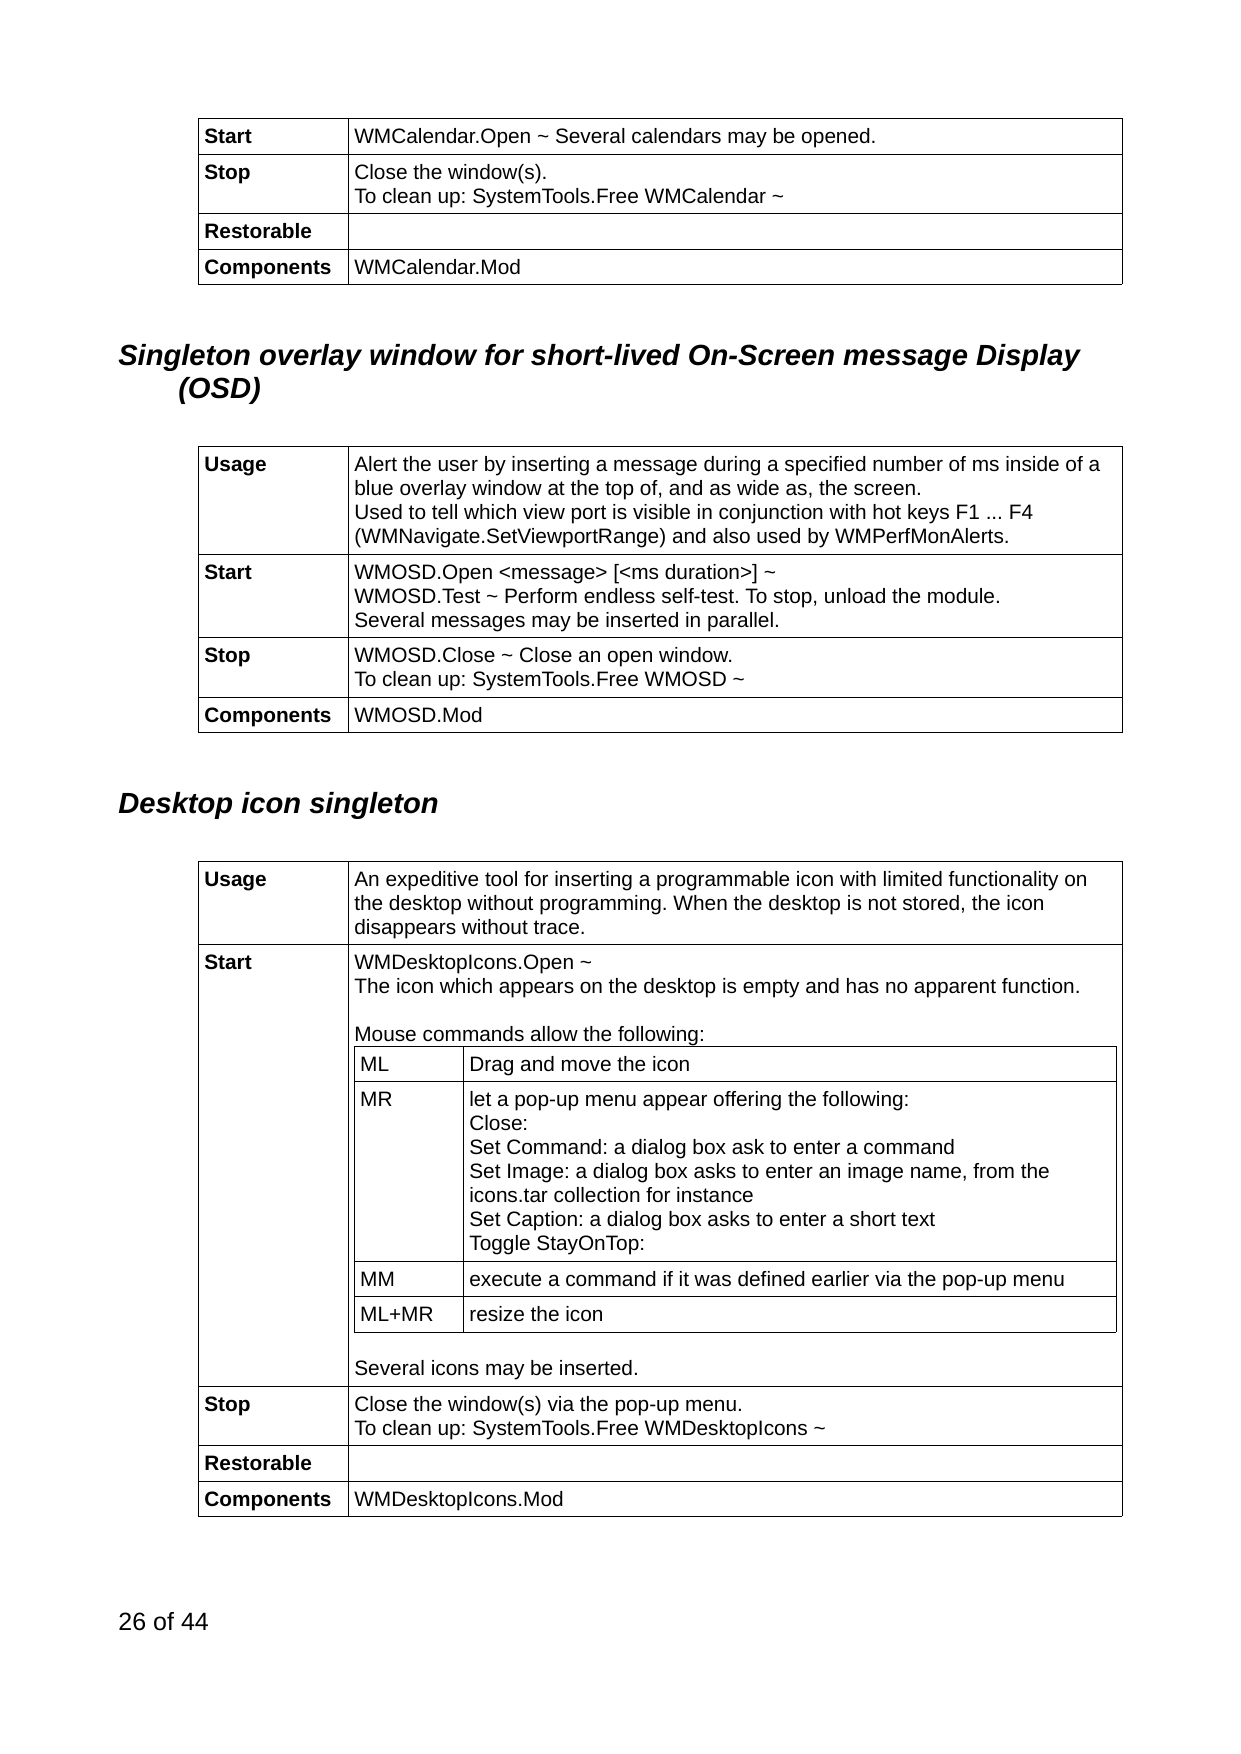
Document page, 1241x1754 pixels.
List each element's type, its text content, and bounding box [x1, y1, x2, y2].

table_cell execute a command if it was defined earlier via the pop-up menu [464, 1262, 1116, 1296]
subtitle Singleton overlay window for short-lived On-Screen message Display (OSD) [118, 338, 1122, 405]
table_cell [349, 1446, 1122, 1481]
table_cell ML+MR [355, 1297, 463, 1332]
table_cell WMCalendar.Mod [349, 250, 1122, 284]
table_cell [349, 214, 1122, 249]
table_cell let a pop-up menu appear offering the following: Close: Set Command: a dialog box ask to enter a command Set Image: a dialog box asks to enter an image name, from the icons.tar collection for instance Set Caption: a dialog box asks to enter a short text Toggle StayOnTop: [464, 1082, 1116, 1261]
table_header Drag and move the icon [464, 1047, 1116, 1081]
table_cell Components [199, 698, 348, 732]
table_cell Restorable [199, 214, 348, 249]
table_cell WMOSD.Open <message> [<ms duration>] ~ WMOSD.Test ~ Perform endless self-test. To stop, unload the module. Several messages may be inserted in parallel. [349, 555, 1122, 637]
table_cell Start [199, 945, 348, 1386]
table_cell Stop [199, 638, 348, 697]
table_cell WMDesktopIcons.Open ~ The icon which appears on the desktop is empty and has no apparent function. Mouse commands allow the following: Several icons may be inserted. [349, 945, 1122, 1386]
subtitle Desktop icon singleton [118, 786, 1122, 819]
table_header An expeditive tool for inserting a programmable icon with limited functionality on the desktop without programming. When the desktop is not stored, the icon disappears without trace. [349, 862, 1122, 944]
table_cell Close the window(s) via the pop-up menu. To clean up: SystemTools.Free WMDesktopIcons ~ [349, 1387, 1122, 1445]
table_cell WMOSD.Close ~ Close an open window. To clean up: SystemTools.Free WMOSD ~ [349, 638, 1122, 697]
table_header Alert the user by inserting a message during a specified number of ms inside of a blue overlay window at the top of, and as wide as, the screen. Used to tell which view port is visible in conjunction with hot keys F1 ... F4 (WMNavigate.SetViewportRange) and also used by WMPerfMonAlerts. [349, 447, 1122, 554]
table_cell Start [199, 555, 348, 637]
table_cell WMOSD.Mod [349, 698, 1122, 732]
table_cell Restorable [199, 1446, 348, 1481]
table_cell Stop [199, 1387, 348, 1445]
table_cell Stop [199, 155, 348, 213]
table_header Usage [199, 862, 348, 944]
table_cell Close the window(s). To clean up: SystemTools.Free WMCalendar ~ [349, 155, 1122, 213]
table_header ML [355, 1047, 463, 1081]
table_cell WMCalendar.Open ~ Several calendars may be opened. [349, 119, 1122, 154]
table_cell resize the icon [464, 1297, 1116, 1332]
table_cell Components [199, 1482, 348, 1516]
table_cell MM [355, 1262, 463, 1296]
table_cell WMDesktopIcons.Mod [349, 1482, 1122, 1516]
table_cell Start [199, 119, 348, 154]
table_cell Components [199, 250, 348, 284]
table_cell MR [355, 1082, 463, 1261]
table_header Usage [199, 447, 348, 554]
